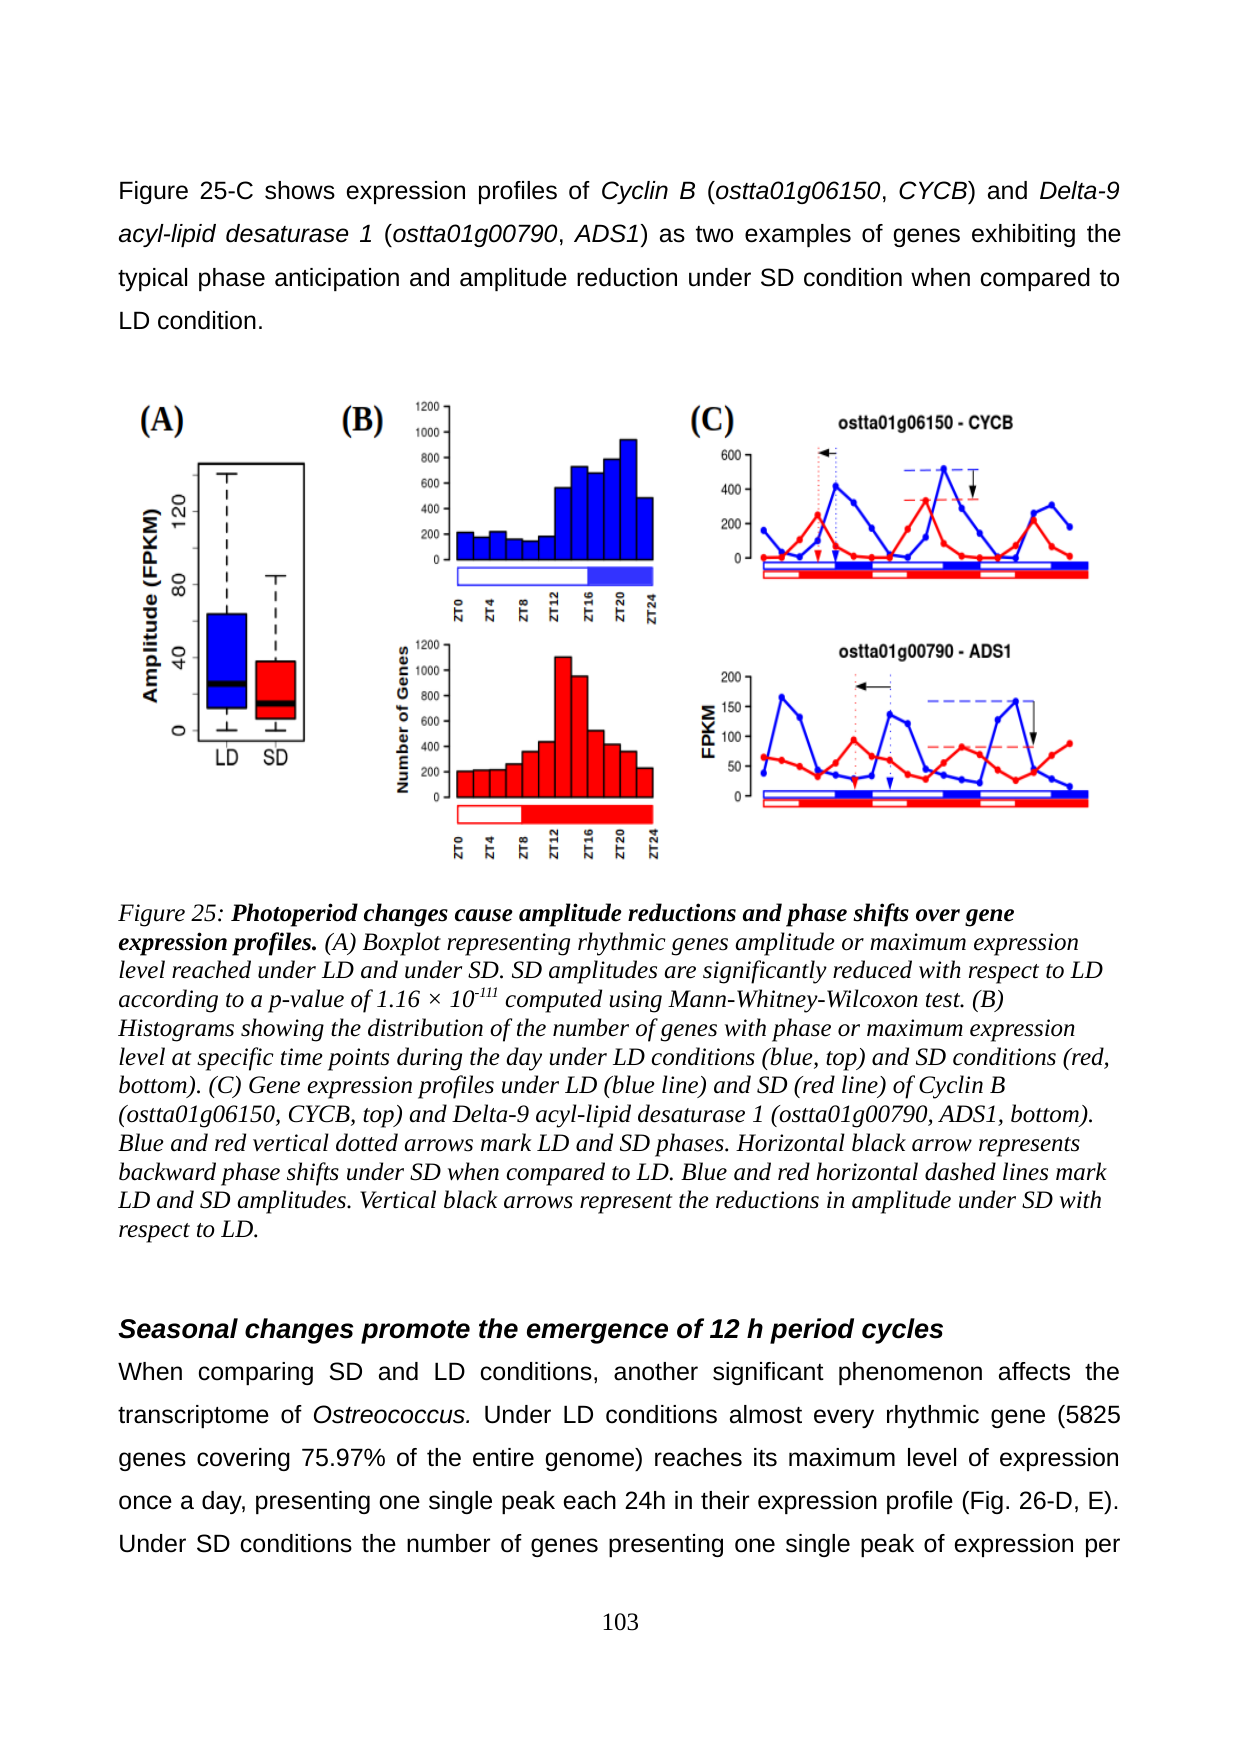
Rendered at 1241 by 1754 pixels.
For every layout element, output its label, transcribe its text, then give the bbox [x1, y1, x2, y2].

picture [98, 376, 1143, 899]
text Figure 25: Photoperiod changes cause amplitude reductions and phase shifts over gene expression profiles. (A) Boxplot representing rhythmic genes amplitude or maximum expression level reached under LD and under SD. SD amplitudes are significantly reduced with respect to LD according to a p-value of 1.16 × 10-111 computed using Mann-Whitney-Wilcoxon test. (B) Histograms showing the distribution of the number of genes with phase or maximum expression level at specific time points during the day under LD conditions (blue, top) and SD conditions (red, bottom). (C) Gene expression profiles under LD (blue line) and SD (red line) of Cyclin B (ostta01g06150, CYCB, top) and Delta-9 acyl-lipid desaturase 1 (ostta01g00790, ADS1, bottom). Blue and red vertical dotted arrows mark LD and SD phases. Horizontal black arrow represents backward phase shifts under SD when compared to LD. Blue and red horizontal dashed lines mark LD and SD amplitudes. Vertical black arrows represent the reductions in amplitude under SD with respect to LD. [118, 899, 1122, 1243]
text Figure 25-C shows expression profiles of Cyclin B (ostta01g06150, CYCB) and Delta-9 acyl-lipid desaturase 1 (ostta01g00790, ADS1) as two examples of genes exhibiting the typical phase anticipation and amplitude reduction under SD condition when compared to LD condition. [118, 176, 1122, 334]
text When comparing SD and LD conditions, another significant phenomenon affects the transcriptome of Ostreococcus. Under LD conditions almost every rhythmic gene (5825 genes covering 75.97% of the entire genome) reaches its maximum level of expression once a day, presenting one single peak each 24h in their expression profile (Fig. 26-D, E). Under SD conditions the number of genes presenting one single peak of expression per [118, 1357, 1122, 1558]
subtitle Seasonal changes promote the emergence of 12 h period cycles [118, 1313, 1122, 1344]
